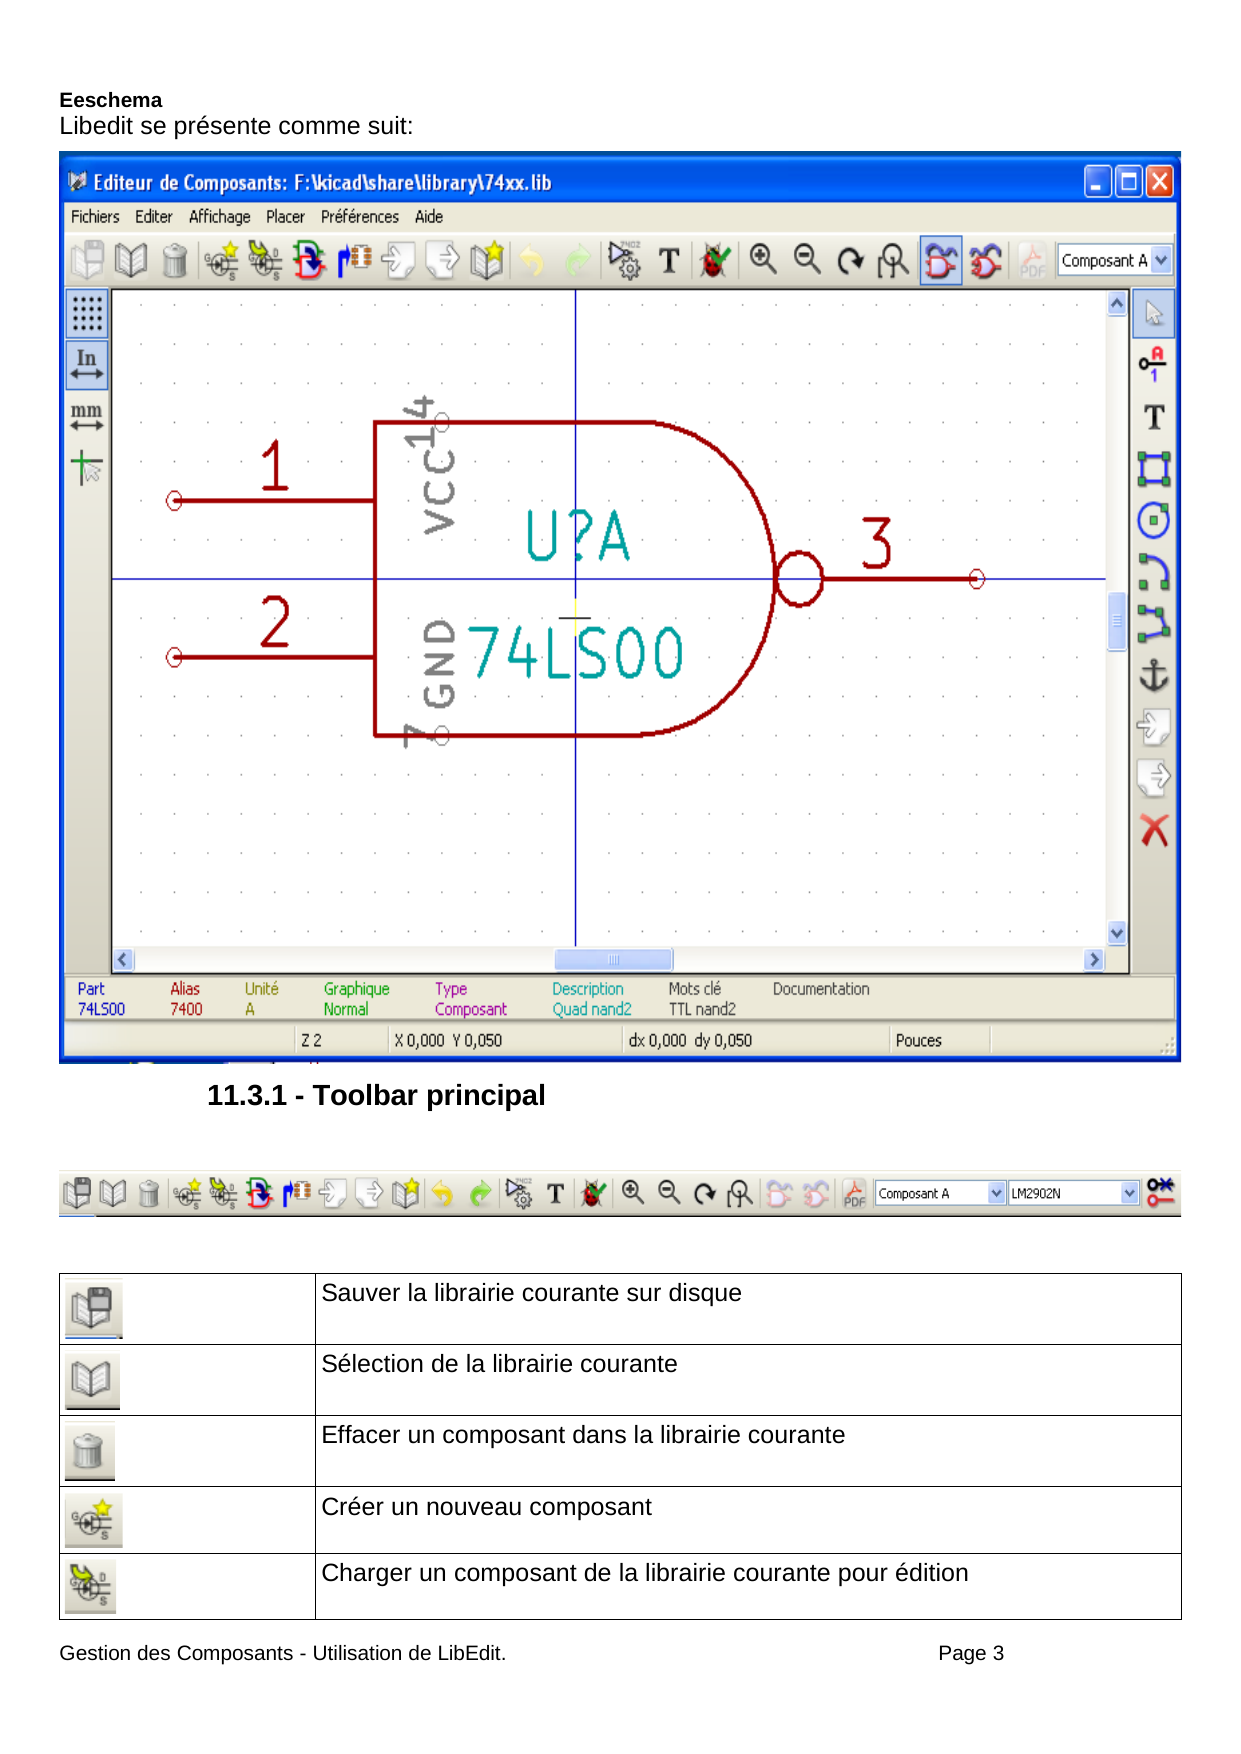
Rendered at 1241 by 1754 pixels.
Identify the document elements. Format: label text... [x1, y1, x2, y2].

table_cell Charger un composant de la librairie courante pour édition [316, 1554, 1181, 1619]
subtitle Toolbar principal [133, 1079, 1181, 1112]
picture [64, 1492, 123, 1548]
table_header Sauver la librairie courante sur disque [316, 1274, 1181, 1344]
text Libedit se présente comme suit: [59, 112, 1181, 140]
picture [59, 151, 1182, 1064]
table_header [60, 1274, 315, 1344]
picture [64, 1421, 115, 1481]
picture [64, 1278, 123, 1339]
picture [64, 1558, 117, 1614]
table_cell [60, 1416, 315, 1486]
table_cell Créer un nouveau composant [316, 1487, 1181, 1553]
picture [64, 1350, 120, 1410]
table_cell [60, 1487, 315, 1553]
table_cell Effacer un composant dans la librairie courante [316, 1416, 1181, 1486]
table_cell Sélection de la librairie courante [316, 1345, 1181, 1415]
picture [59, 1170, 1182, 1217]
table_cell [60, 1554, 315, 1619]
table_cell [60, 1345, 315, 1415]
